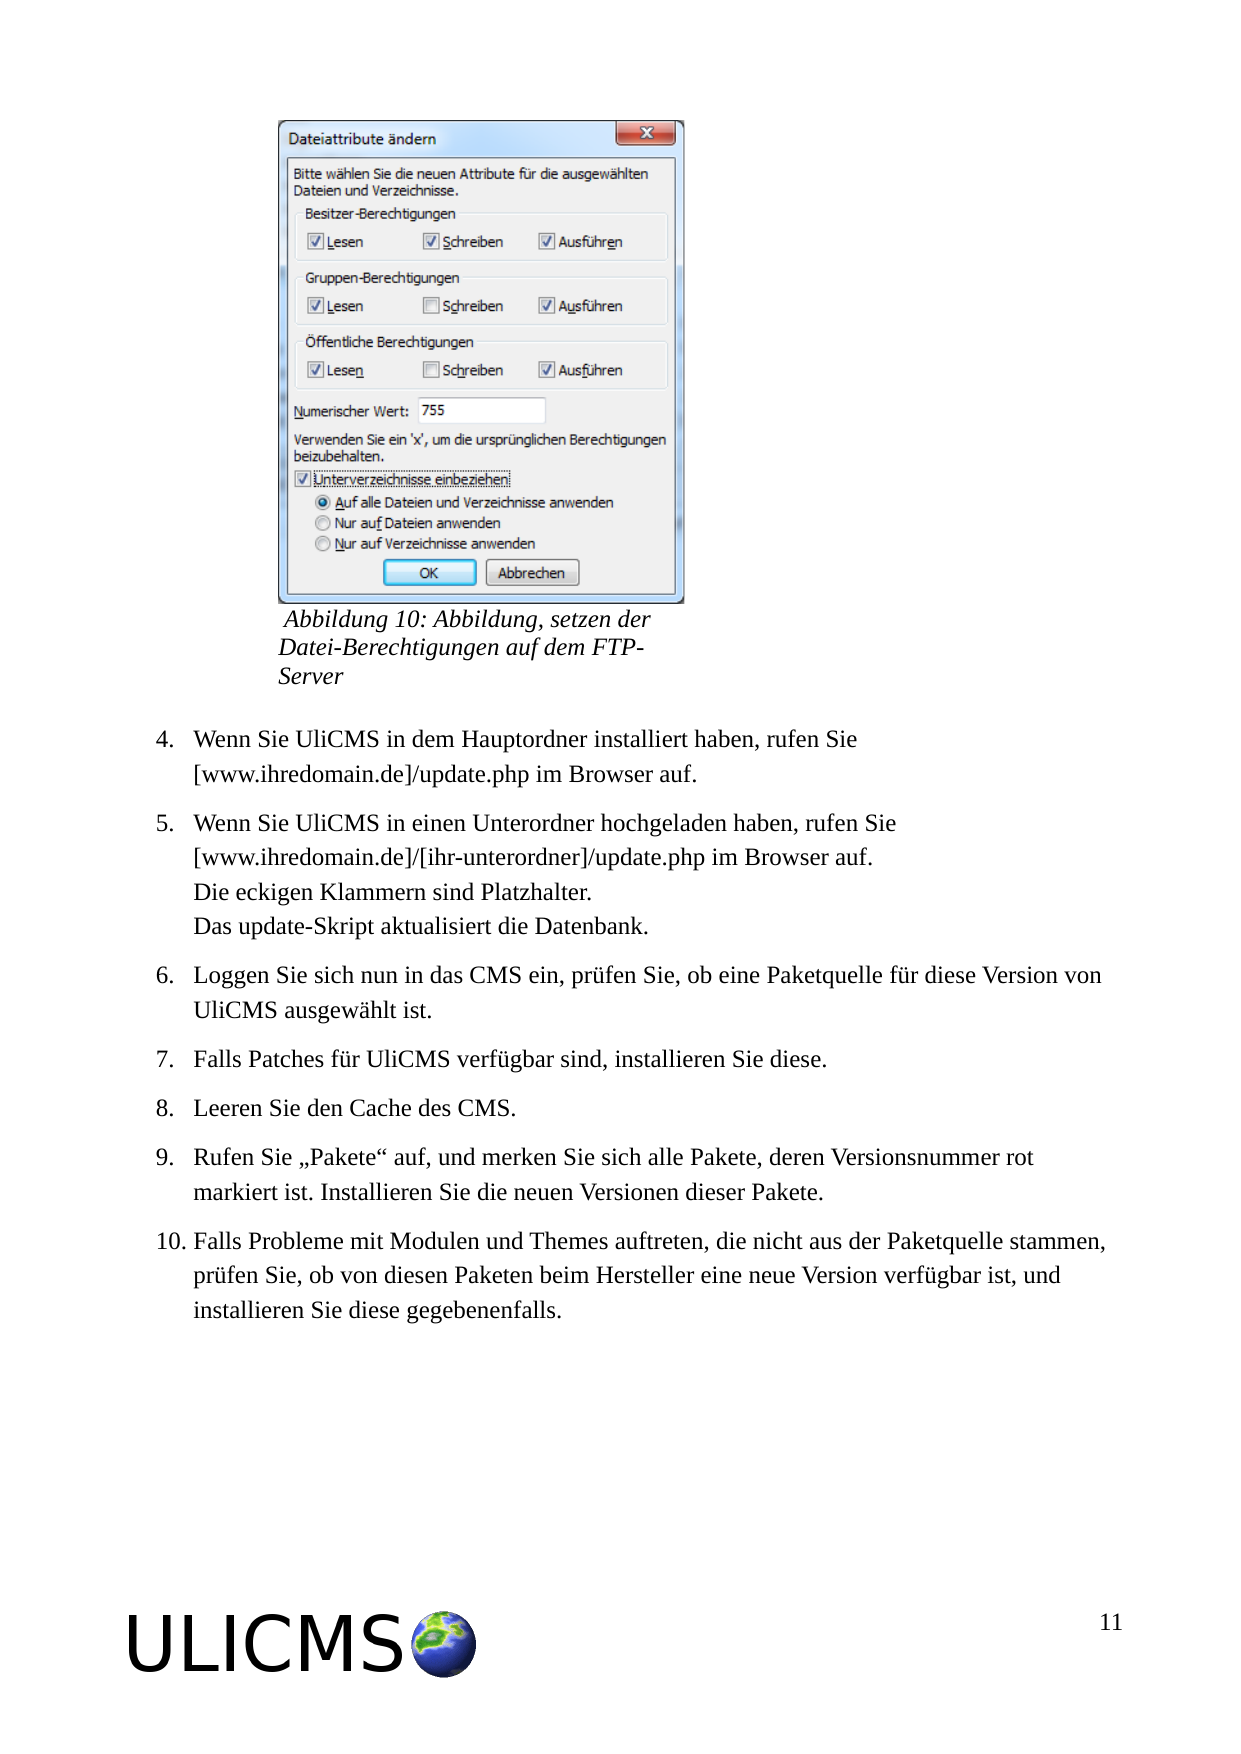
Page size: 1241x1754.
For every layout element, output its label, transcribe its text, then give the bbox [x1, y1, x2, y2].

list Rufen Sie „Pakete“ auf, und merken Sie sich alle Pakete, deren Versionsnummer rot markiert ist. Installieren Sie die neuen Versionen dieser Pakete. [156, 1142, 1123, 1205]
list Leeren Sie den Cache des CMS. [156, 1093, 1123, 1122]
picture [278, 120, 685, 604]
list Wenn Sie UliCMS in dem Hauptordner installiert haben, rufen Sie [www.ihredomain.de]/update.php im Browser auf. [156, 108, 1123, 788]
picture [118, 1607, 479, 1681]
list Loggen Sie sich nun in das CMS ein, prüfen Sie, ob eine Paketquelle für diese Version von UliCMS ausgewählt ist. [156, 961, 1123, 1024]
list Wenn Sie UliCMS in einen Unterordner hochgeladen haben, rufen Sie [www.ihredomain.de]/[ihr-unterordner]/update.php im Browser auf. Die eckigen Klammern sind Platzhalter. Das update-Skript aktualisiert die Datenbank. [156, 808, 1123, 940]
list Abbildung 10: Abbildung, setzen der Datei-Berechtigungen auf dem FTP-Server [278, 604, 684, 719]
list Falls Probleme mit Modulen und Themes auftreten, die nicht aus der Paketquelle stammen, prüfen Sie, ob von diesen Paketen beim Hersteller eine neue Version verfügbar ist, und installieren Sie diese gegebenenfalls. [156, 1226, 1123, 1323]
list Falls Patches für UliCMS verfügbar sind, installieren Sie diese. [156, 1044, 1123, 1073]
